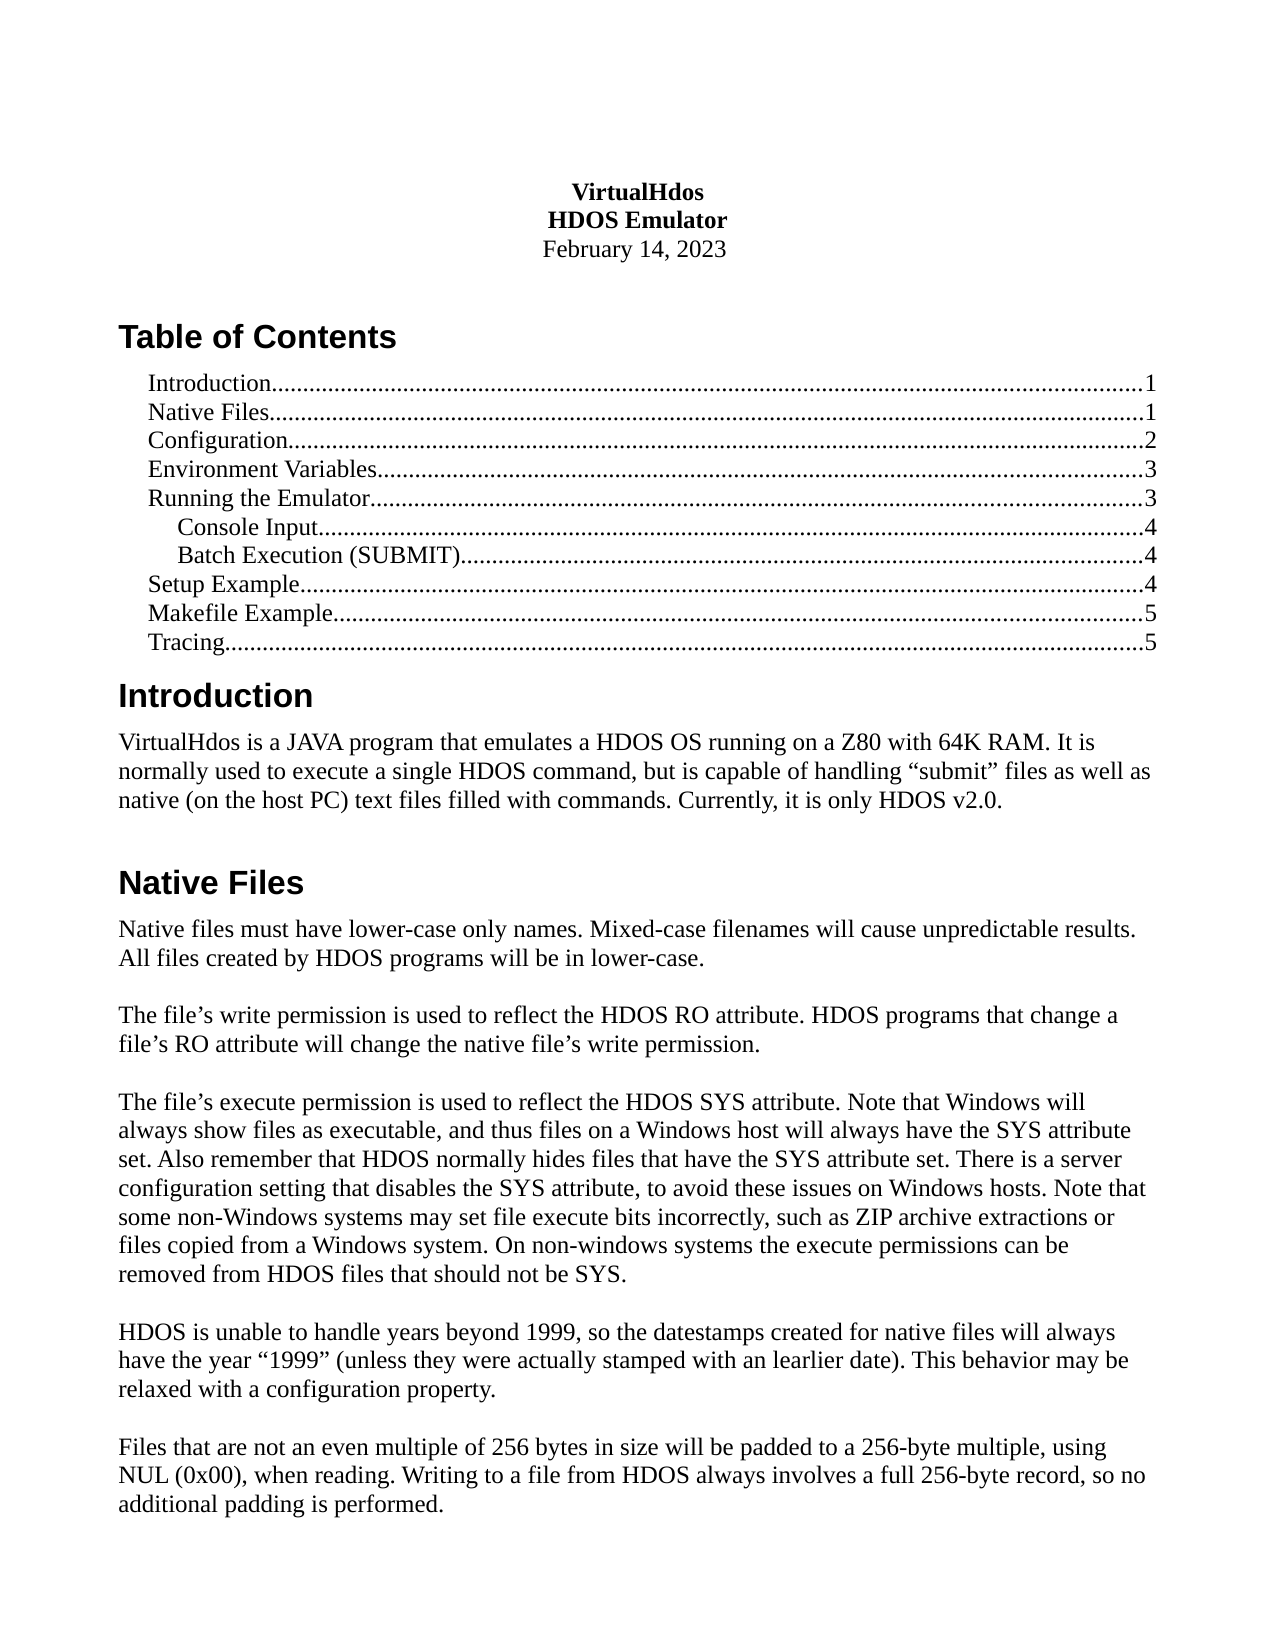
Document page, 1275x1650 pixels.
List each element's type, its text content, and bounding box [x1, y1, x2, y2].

text Introduction 1 [148, 368, 1157, 397]
text HDOS Emulator [118, 206, 1157, 234]
text The file’s execute permission is used to reflect the HDOS SYS attribute. Note that Windows will always show files as executable, and thus files on a Windows host will always have the SYS attribute set. Also remember that HDOS normally hides files that have the SYS attribute set. There is a server configuration setting that disables the SYS attribute, to avoid these issues on Windows hosts. Note that some non-Windows systems may set file execute bits incorrectly, such as ZIP archive extractions or files copied from a Windows system. On non-windows systems the execute permissions can be removed from HDOS files that should not be SYS. [118, 1087, 1157, 1288]
subtitle Native Files [118, 863, 1157, 902]
text Tracing 5 [148, 627, 1157, 655]
text The file’s write permission is used to reflect the HDOS RO attribute. HDOS programs that change a file’s RO attribute will change the native file’s write permission. [118, 1001, 1157, 1058]
text Running the Emulator 3 [148, 483, 1157, 512]
text Makefile Example 5 [148, 598, 1157, 627]
text February 14, 2023 [118, 234, 1157, 263]
text Setup Example 4 [148, 569, 1157, 598]
text HDOS is unable to handle years beyond 1999, so the datestamps created for native files will always have the year “1999” (unless they were actually stamped with an learlier date). This behavior may be relaxed with a configuration property. [118, 1317, 1157, 1403]
text VirtualHdos [118, 177, 1157, 206]
subtitle Introduction [118, 676, 1157, 715]
text Native Files 1 [148, 397, 1157, 425]
text Files that are not an even multiple of 256 bytes in size will be padded to a 256-byte multiple, using NUL (0x00), when reading. Writing to a file from HDOS always involves a full 256-byte record, so no additional padding is performed. [118, 1432, 1157, 1518]
text VirtualHdos is a JAVA program that emulates a HDOS OS running on a Z80 with 64K RAM. It is normally used to execute a single HDOS command, but is capable of handling “submit” files as well as native (on the host PC) text files filled with commands. Currently, it is only HDOS v2.0. [118, 727, 1157, 813]
text Native files must have lower-case only names. Mixed-case filenames will cause unpredictable results. All files created by HDOS programs will be in lower-case. [118, 914, 1157, 972]
subtitle Table of Contents [118, 317, 1157, 355]
text Configuration 2 [148, 425, 1157, 454]
text Console Input 4 [177, 512, 1157, 540]
text Environment Variables 3 [148, 454, 1157, 483]
text Batch Execution (SUBMIT) 4 [177, 540, 1157, 569]
